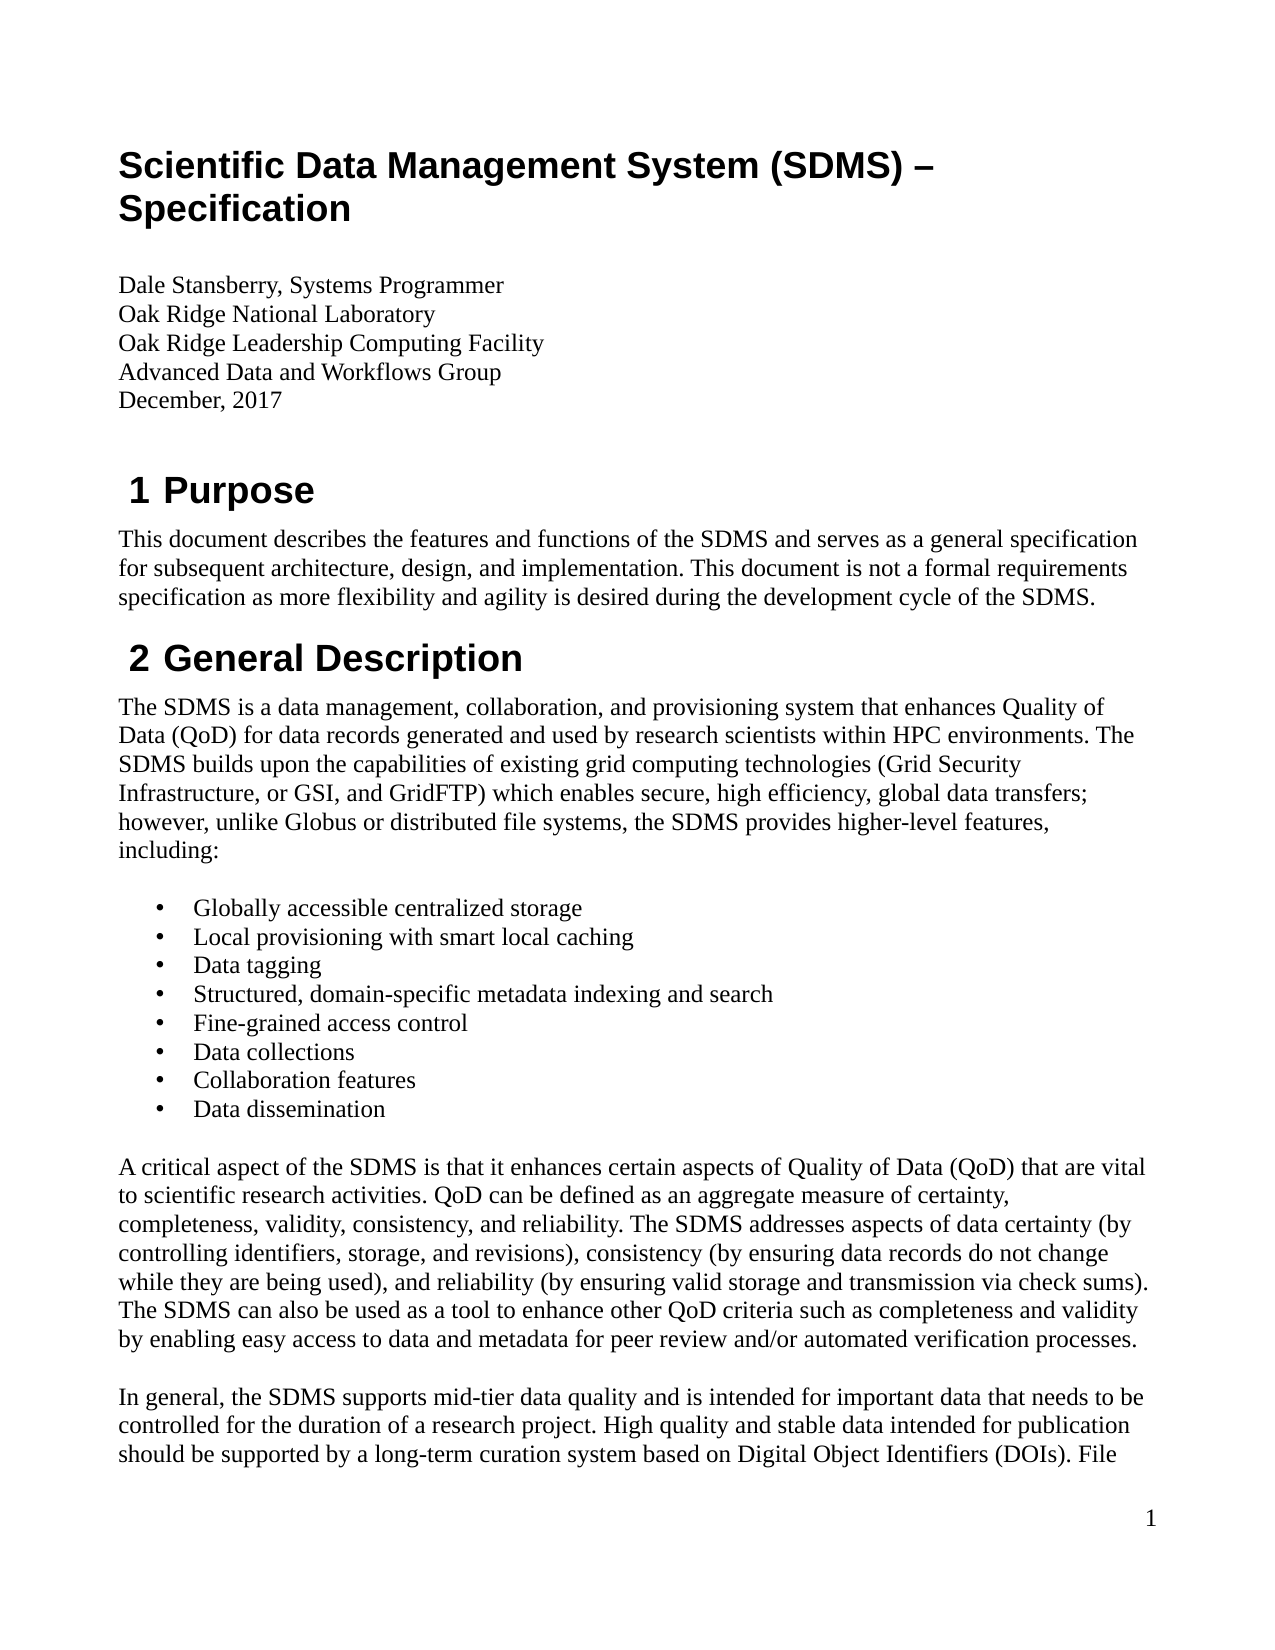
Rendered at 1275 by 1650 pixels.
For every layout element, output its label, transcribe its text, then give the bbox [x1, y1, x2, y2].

list Fine-grained access control [156, 1008, 1157, 1037]
list Data collections [156, 1037, 1157, 1065]
text Oak Ridge Leadership Computing Facility [118, 328, 1157, 357]
text December, 2017 [118, 386, 1157, 414]
text A critical aspect of the SDMS is that it enhances certain aspects of Quality of Data (QoD) that are vital to scientific research activities. QoD can be defined as an aggregate measure of certainty, completeness, validity, consistency, and reliability. The SDMS addresses aspects of data certainty (by controlling identifiers, storage, and revisions), consistency (by ensuring data records do not change while they are being used), and reliability (by ensuring valid storage and transmission via check sums). The SDMS can also be used as a tool to enhance other QoD criteria such as completeness and validity by enabling easy access to data and metadata for peer review and/or automated verification processes. [118, 1152, 1157, 1353]
list Globally accessible centralized storage [156, 893, 1157, 922]
text This document describes the features and functions of the SDMS and serves as a general specification for subsequent architecture, design, and implementation. This document is not a formal requirements specification as more flexibility and agility is desired during the development cycle of the SDMS. [118, 524, 1157, 611]
text Dale Stansberry, Systems Programmer [118, 271, 1157, 299]
list Collaboration features [156, 1065, 1157, 1094]
text Advanced Data and Workflows Group [118, 357, 1157, 386]
title Scientific Data Management System (SDMS) – Specification [118, 143, 1157, 229]
list Data dissemination [156, 1094, 1157, 1123]
text Oak Ridge National Laboratory [118, 299, 1157, 328]
list Local provisioning with smart local caching [156, 922, 1157, 950]
list Data tagging [156, 950, 1157, 979]
text The SDMS is a data management, collaboration, and provisioning system that enhances Quality of Data (QoD) for data records generated and used by research scientists within HPC environments. The SDMS builds upon the capabilities of existing grid computing technologies (Grid Security Infrastructure, or GSI, and GridFTP) which enables secure, high efficiency, global data transfers; however, unlike Globus or distributed file systems, the SDMS provides higher-level features, including: [118, 692, 1157, 864]
subtitle General Description [118, 636, 1157, 679]
subtitle Purpose [118, 468, 1157, 512]
text In general, the SDMS supports mid-tier data quality and is intended for important data that needs to be controlled for the duration of a research project. High quality and stable data intended for publication should be supported by a long-term curation system based on Digital Object Identifiers (DOIs). File [118, 1382, 1157, 1468]
list Structured, domain-specific metadata indexing and search [156, 979, 1157, 1008]
